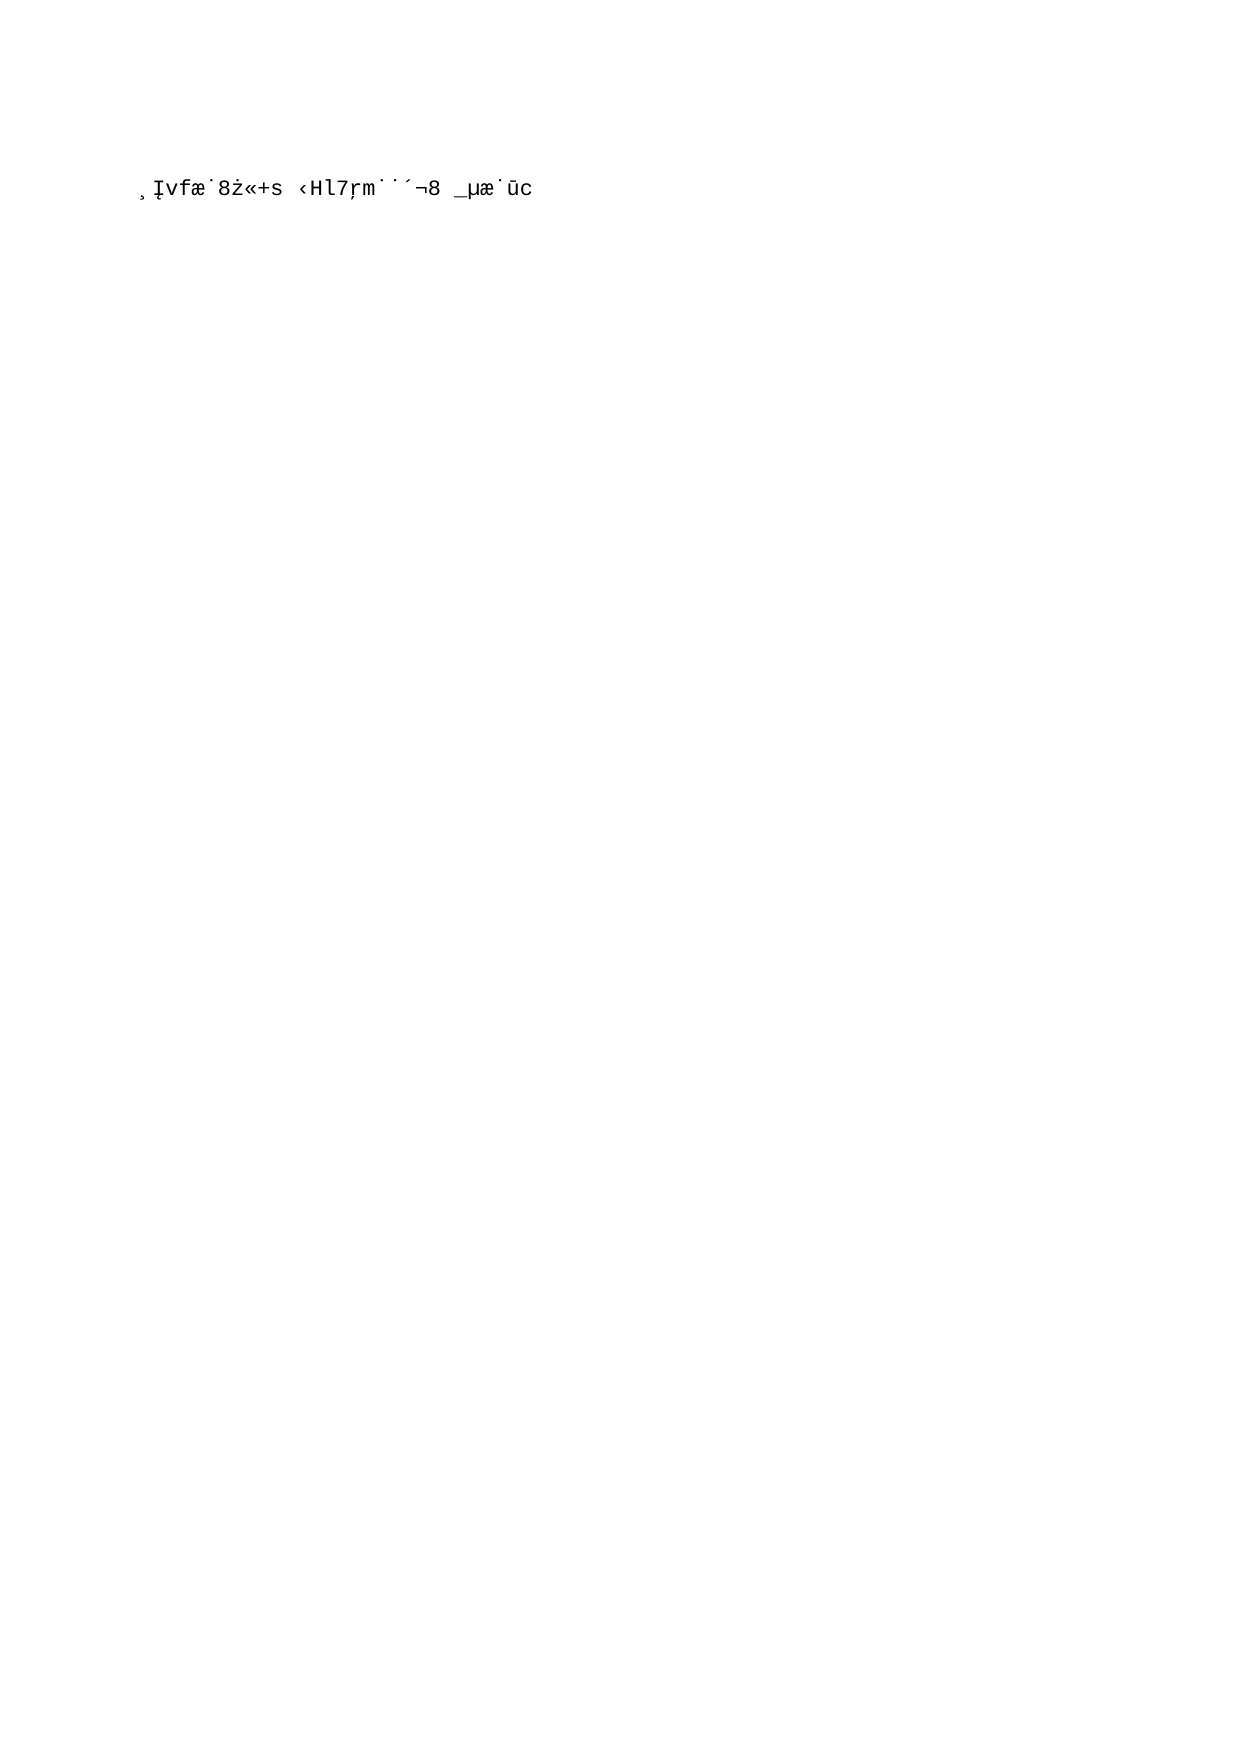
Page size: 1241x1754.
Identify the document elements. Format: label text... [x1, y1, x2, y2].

text ¸Įvfæ˙8ż«+s ‹Hl7­ŗm˙˙´¬8 _µæ˙ūc [139, 177, 1101, 202]
